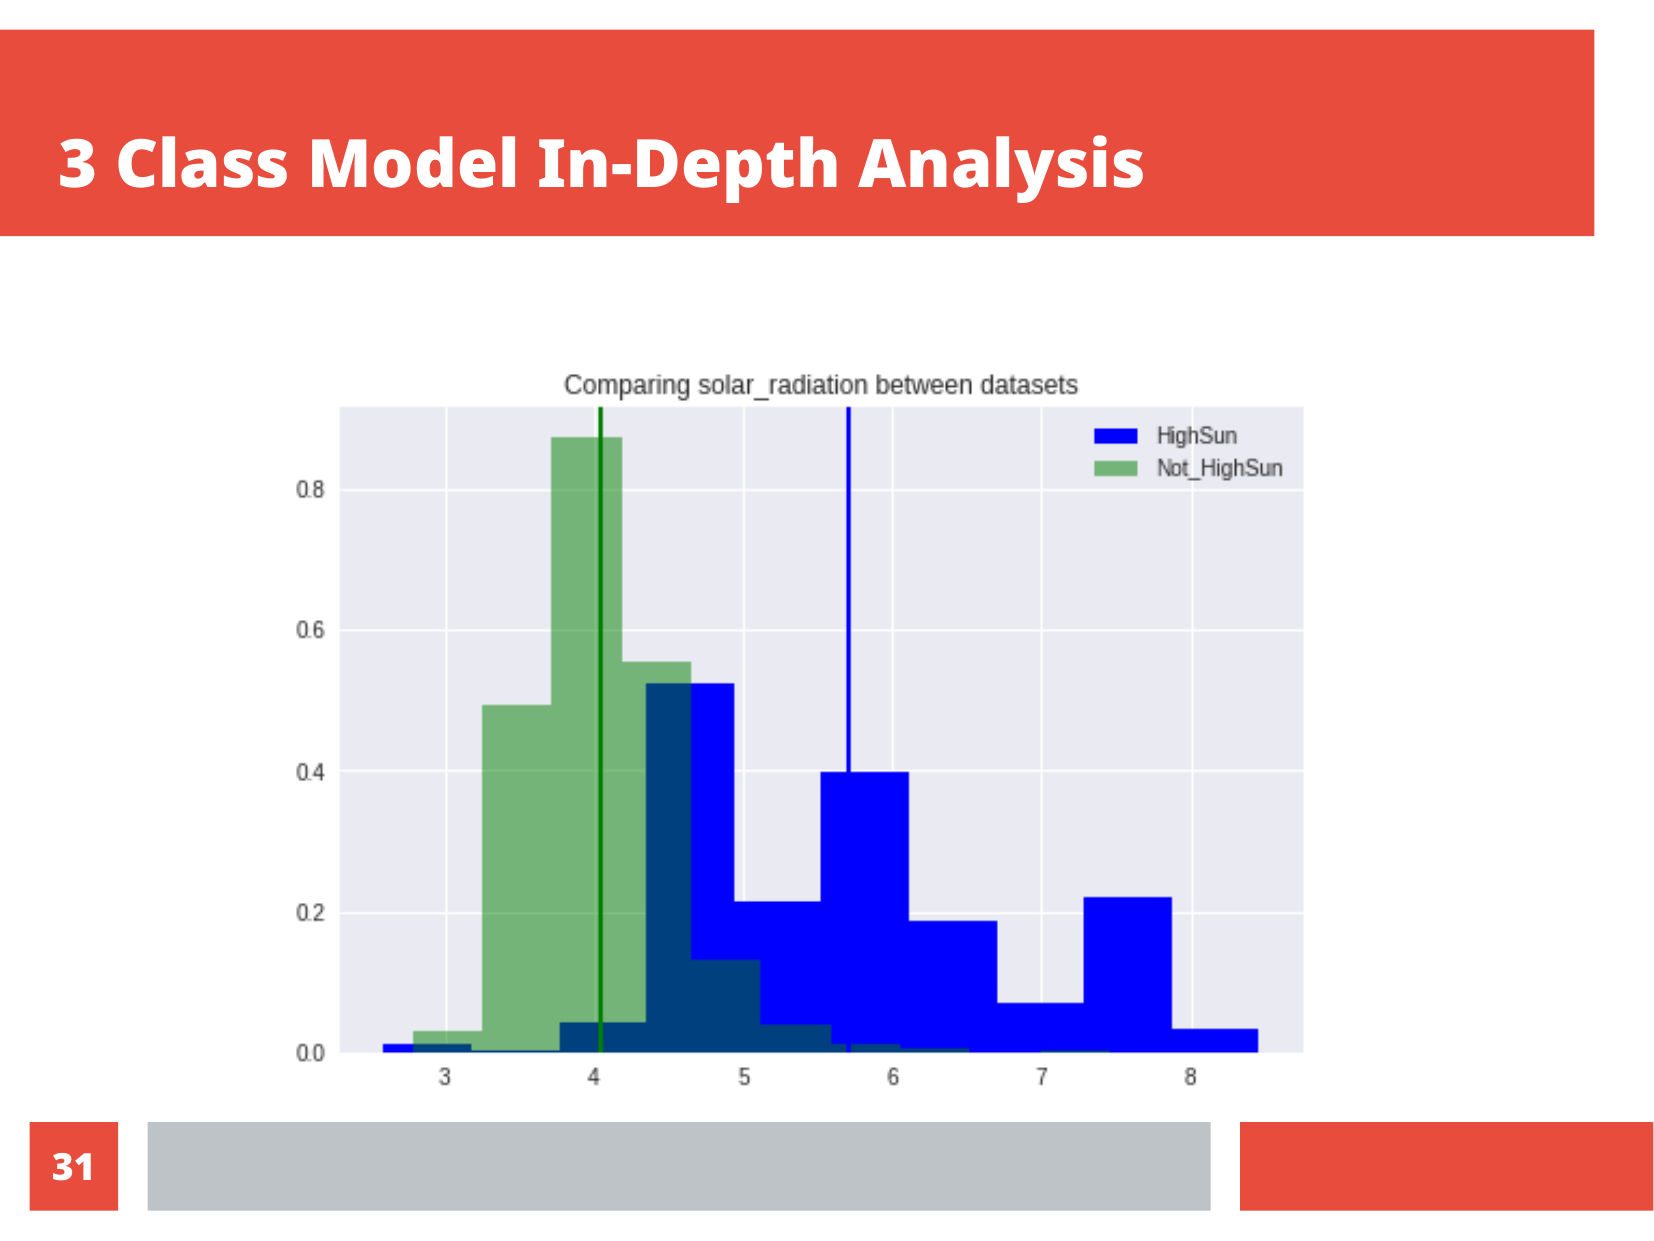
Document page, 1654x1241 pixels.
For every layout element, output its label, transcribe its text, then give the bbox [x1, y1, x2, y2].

picture [280, 360, 1317, 1105]
title 3 Class Model In-Depth Analysis [59, 59, 1595, 207]
